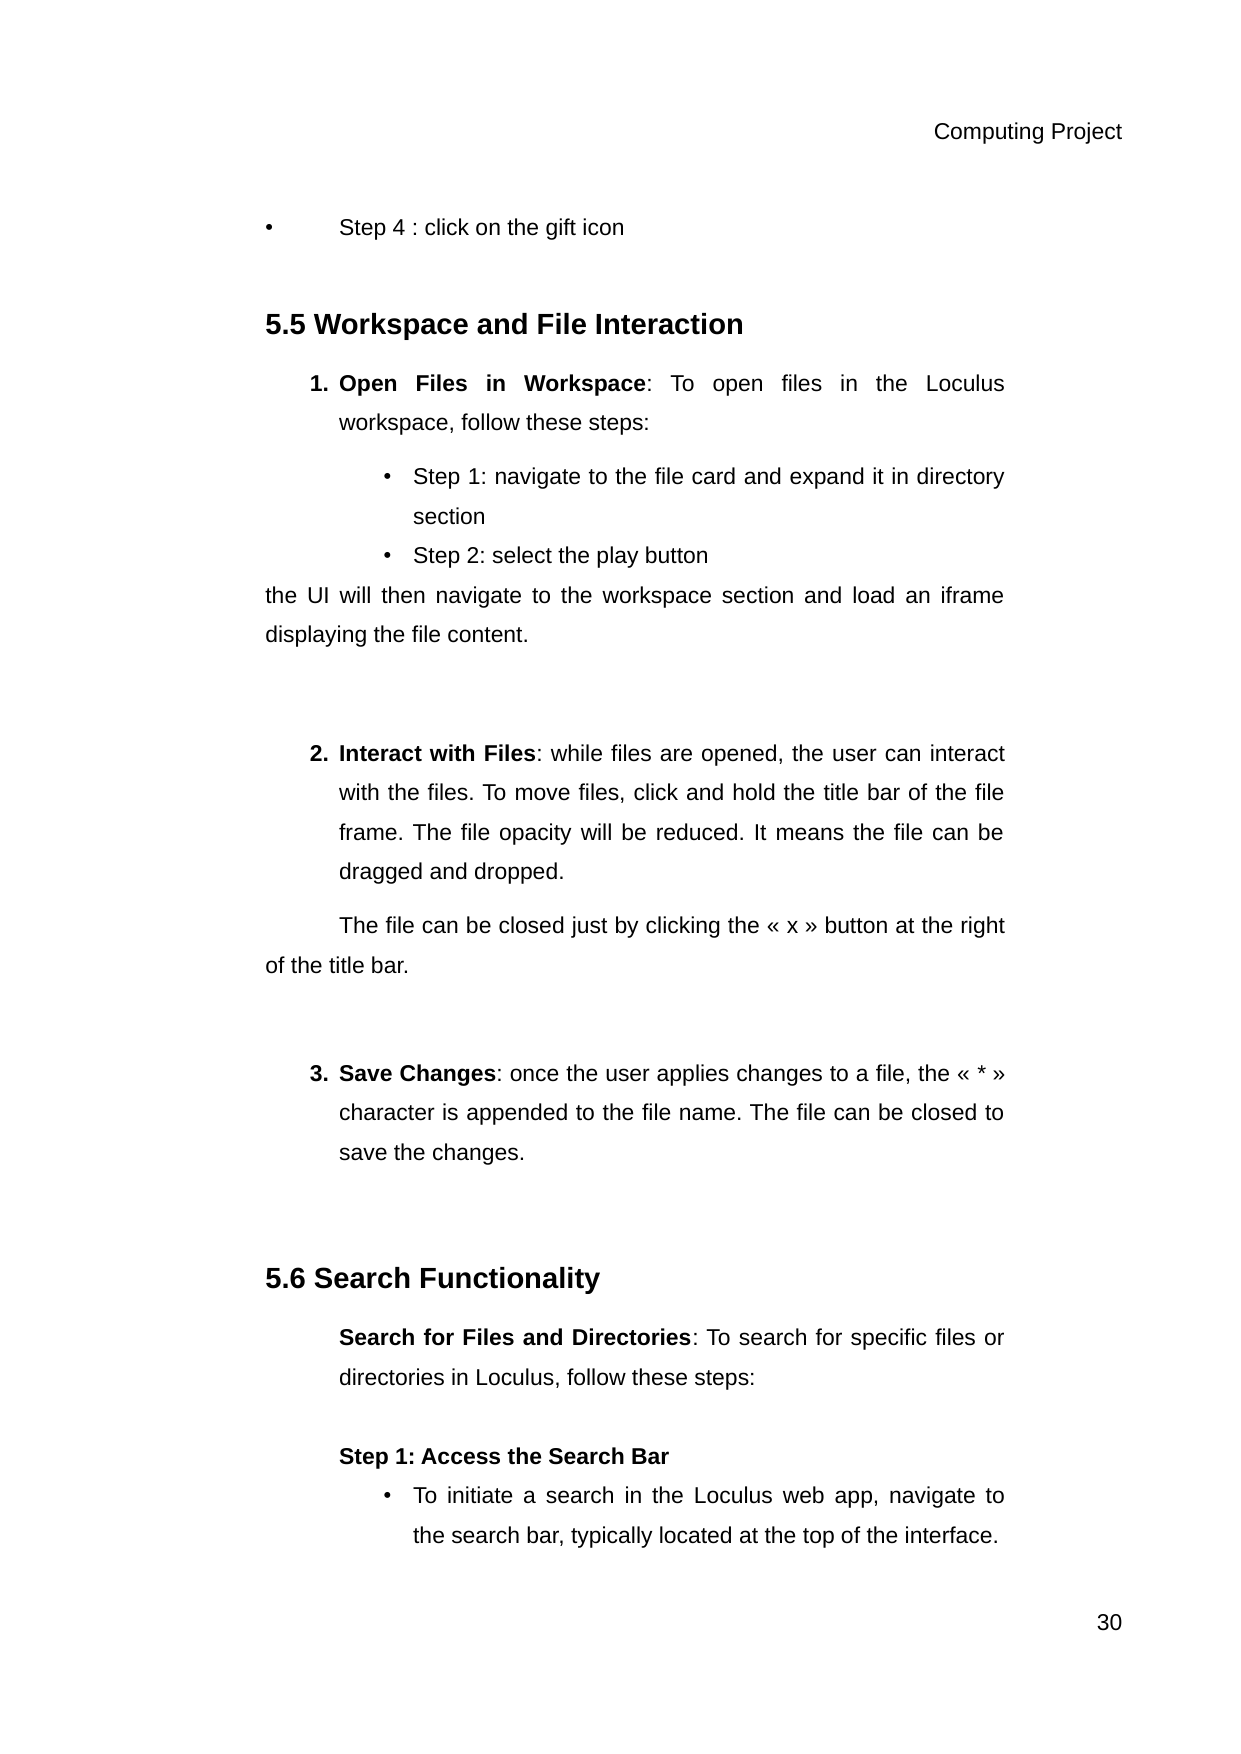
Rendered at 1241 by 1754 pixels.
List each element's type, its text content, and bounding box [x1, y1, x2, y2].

list Open Files in Workspace: To open files in the Loculus workspace, follow these steps: [309, 370, 1005, 436]
list Step 1: navigate to the file card and expand it in directory section [383, 463, 1005, 529]
text The file can be closed just by clicking the « x » button at the right of the title bar. [265, 912, 1005, 978]
list Step 4 : click on the gift icon [265, 213, 1005, 240]
list Interact with Files: while files are opened, the user can interact with the files. To move files, click and hold the title bar of the file frame. The file opacity will be reduced. It means the file can be dragged and dropped. [309, 740, 1005, 884]
list Step 2: select the play button [383, 542, 1005, 569]
list To initiate a search in the Loculus web app, navigate to the search bar, typically located at the top of the interface. [383, 1482, 1005, 1548]
list Step 1: Access the Search Bar [309, 1443, 1005, 1469]
subtitle 5.5 Workspace and File Interaction [265, 307, 1005, 341]
list Search for Files and Directories: To search for specific files or directories in Loculus, follow these steps: [309, 1324, 1005, 1390]
list Save Changes: once the user applies changes to a file, the « * » character is appended to the file name. The file can be closed to save the changes. [309, 1060, 1005, 1165]
text the UI will then navigate to the workspace section and load an iframe displaying the file content. [265, 582, 1005, 648]
subtitle 5.6 Search Functionality [265, 1261, 1005, 1295]
